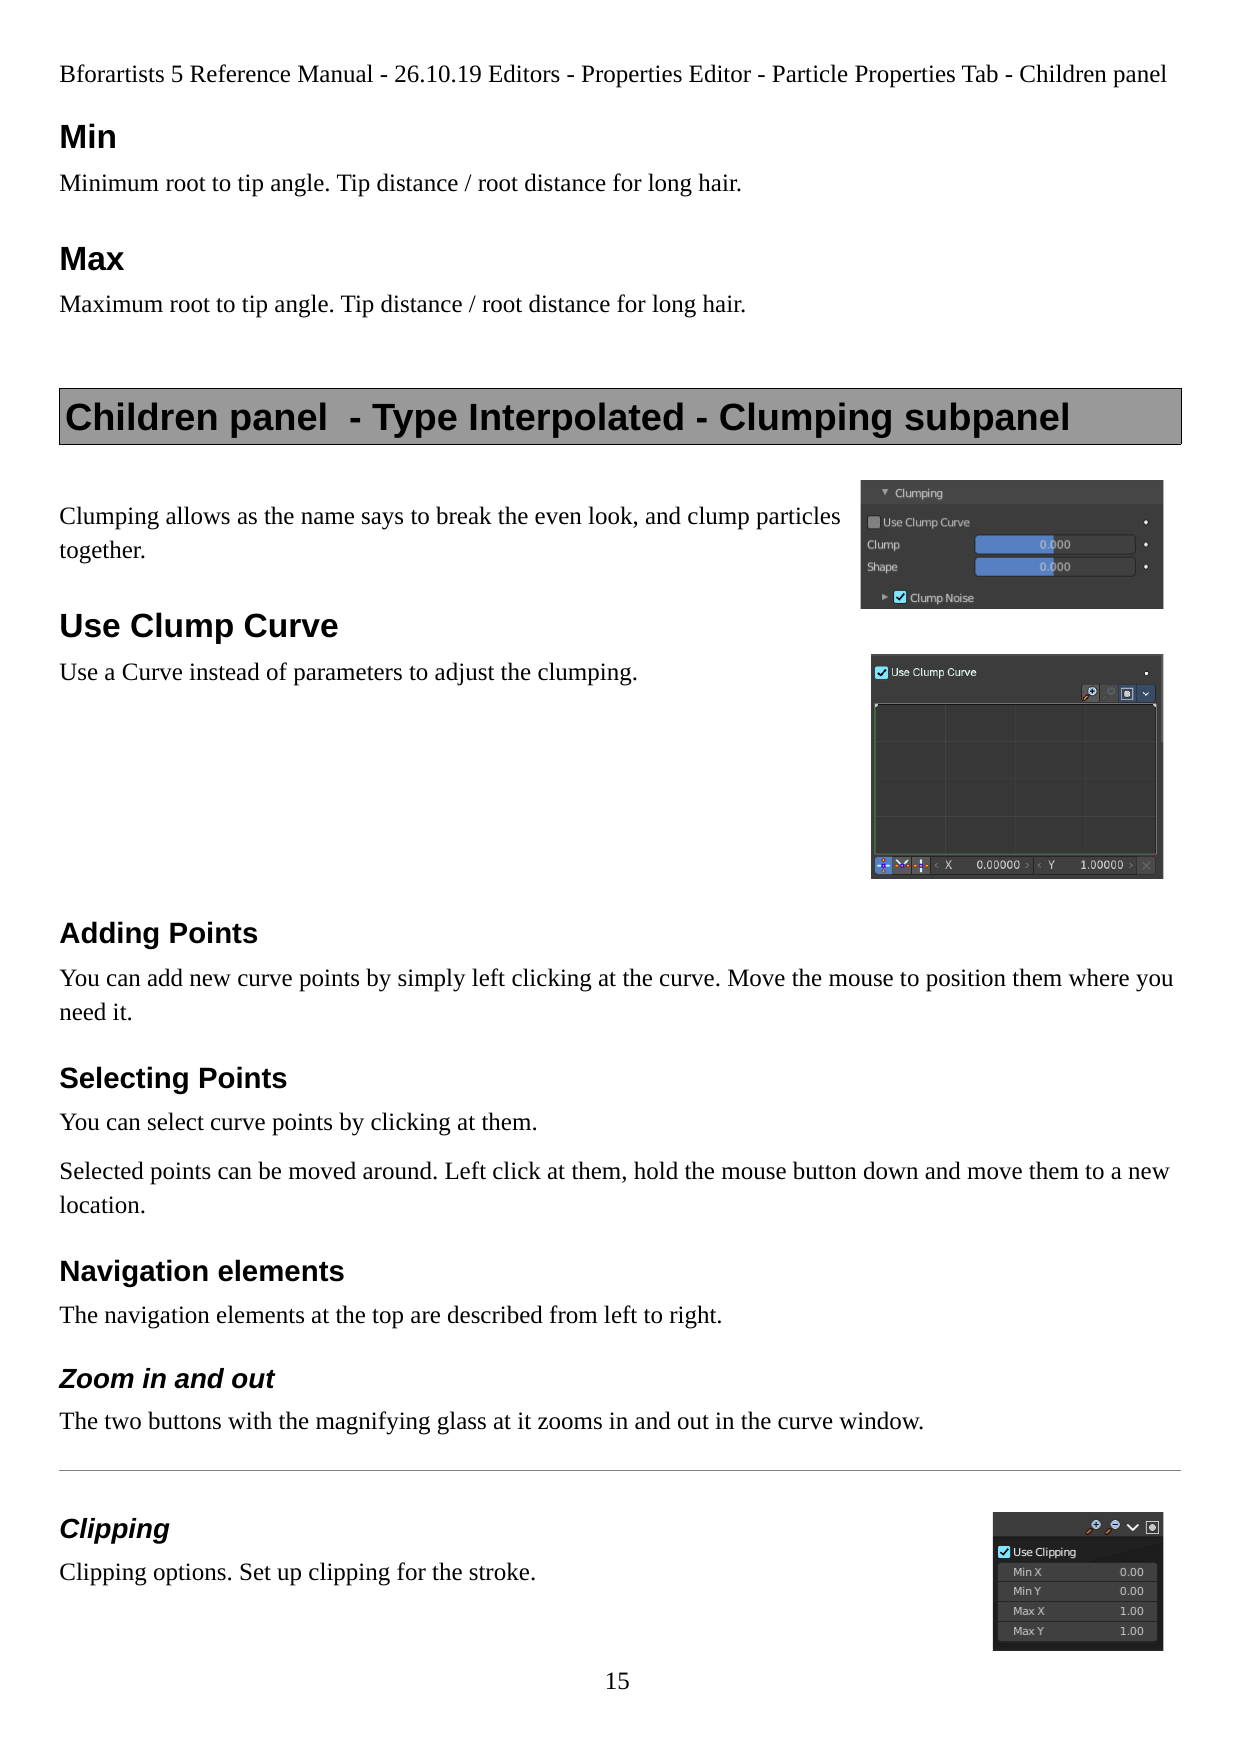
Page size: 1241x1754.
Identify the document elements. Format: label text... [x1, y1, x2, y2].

subtitle Zoom in and out [59, 1362, 1181, 1394]
text You can select curve points by clicking at them. [59, 1107, 1181, 1136]
subtitle [1164, 1512, 1181, 1544]
text Selected points can be moved around. Left click at them, hold the mouse button down and move them to a new location. [59, 1156, 1181, 1219]
subtitle Clipping [59, 1512, 992, 1544]
text The two buttons with the magnifying glass at it zooms in and out in the curve window. [59, 1406, 1181, 1435]
subtitle Use Clump Curve [59, 605, 1181, 644]
picture [871, 654, 1164, 879]
text You can add new curve points by simply left clicking at the curve. Move the mouse to position them where you need it. [59, 963, 1181, 1026]
picture [992, 1512, 1164, 1651]
picture [860, 480, 1164, 609]
text Minimum root to tip angle. Tip distance / root distance for long hair. [59, 168, 1181, 197]
subtitle Min [59, 117, 1181, 156]
subtitle Navigation elements [59, 1254, 1181, 1288]
subtitle Selecting Points [59, 1061, 1181, 1094]
text Clipping options. Set up clipping for the stroke. [59, 1557, 992, 1585]
text Clumping allows as the name says to break the even look, and clump particles together. [59, 501, 860, 564]
subtitle Adding Points [59, 916, 1181, 950]
text The navigation elements at the top are described from left to right. [59, 1301, 1181, 1329]
subtitle Max [59, 238, 1181, 277]
table_header Children panel - Type Interpolated - Clumping subpanel [60, 389, 1181, 444]
text Use a Curve instead of parameters to adjust the clumping. [59, 657, 871, 685]
text Maximum root to tip angle. Tip distance / root distance for long hair. [59, 289, 1181, 318]
